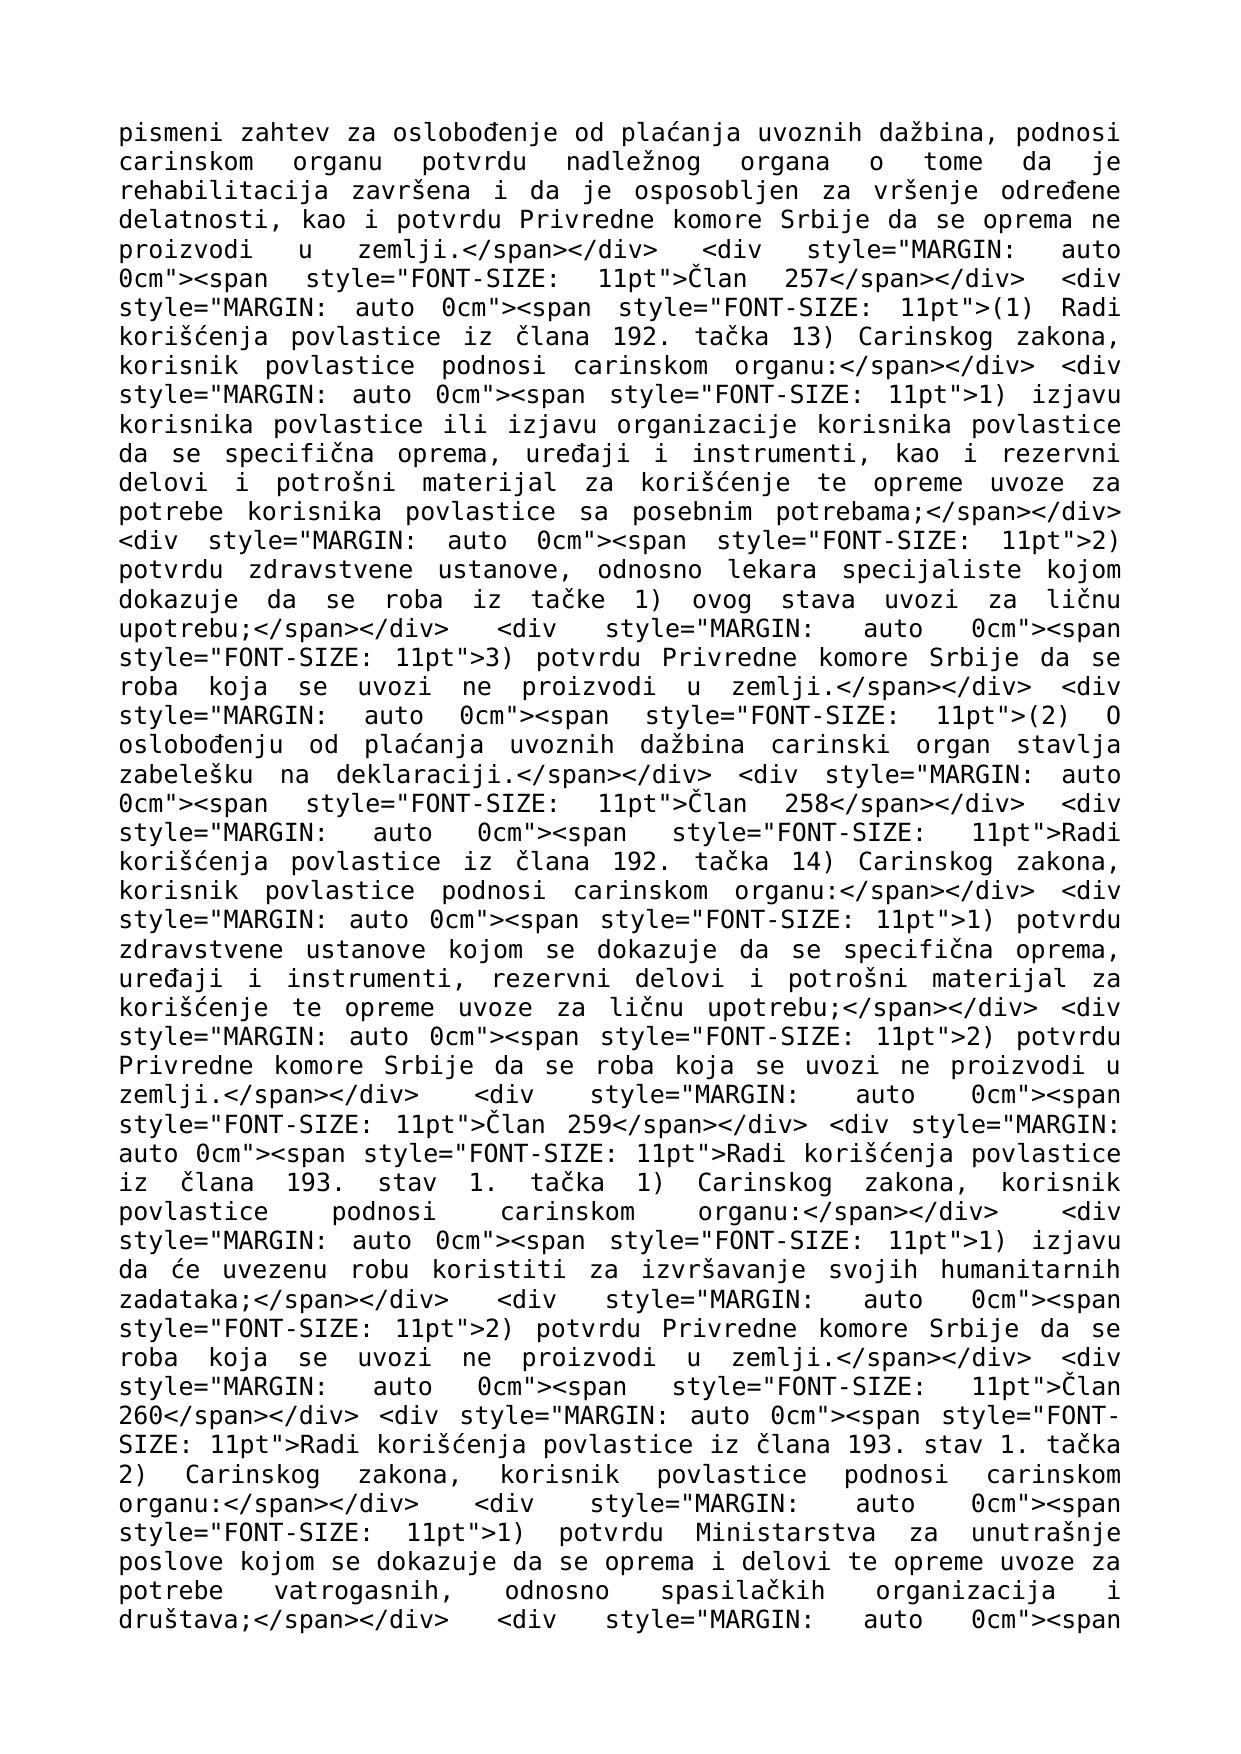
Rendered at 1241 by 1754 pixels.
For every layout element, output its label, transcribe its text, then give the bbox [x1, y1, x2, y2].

text pismeni zahtev za oslobođenje od plaćanja uvoznih dažbina, podnosi carinskom organu potvrdu nadležnog organa o tome da je rehabilitacija završena i da je osposobljen za vršenje određene delatnosti, kao i potvrdu Privredne komore Srbije da se oprema ne proizvodi u zemlji.</span></div> <div style="MARGIN: auto 0cm"><span style="FONT-SIZE: 11pt">Član 257</span></div> <div style="MARGIN: auto 0cm"><span style="FONT-SIZE: 11pt">(1) Radi korišćenja povlastice iz člana 192. tačka 13) Carinskog zakona, korisnik povlastice podnosi carinskom organu:</span></div> <div style="MARGIN: auto 0cm"><span style="FONT-SIZE: 11pt">1) izjavu korisnika povlastice ili izjavu organizacije korisnika povlastice da se specifična oprema, uređaji i instrumenti, kao i rezervni delovi i potrošni materijal za korišćenje te opreme uvoze za potrebe korisnika povlastice sa posebnim potrebama;</span></div> <div style="MARGIN: auto 0cm"><span style="FONT-SIZE: 11pt">2) potvrdu zdravstvene ustanove, odnosno lekara specijaliste kojom dokazuje da se roba iz tačke 1) ovog stava uvozi za ličnu upotrebu;</span></div> <div style="MARGIN: auto 0cm"><span style="FONT-SIZE: 11pt">3) potvrdu Privredne komore Srbije da se roba koja se uvozi ne proizvodi u zemlji.</span></div> <div style="MARGIN: auto 0cm"><span style="FONT-SIZE: 11pt">(2) O oslobođenju od plaćanja uvoznih dažbina carinski organ stavlja zabelešku na deklaraciji.</span></div> <div style="MARGIN: auto 0cm"><span style="FONT-SIZE: 11pt">Član 258</span></div> <div style="MARGIN: auto 0cm"><span style="FONT-SIZE: 11pt">Radi korišćenja povlastice iz člana 192. tačka 14) Carinskog zakona, korisnik povlastice podnosi carinskom organu:</span></div> <div style="MARGIN: auto 0cm"><span style="FONT-SIZE: 11pt">1) potvrdu zdravstvene ustanove kojom se dokazuje da se specifična oprema, uređaji i instrumenti, rezervni delovi i potrošni materijal za korišćenje te opreme uvoze za ličnu upotrebu;</span></div> <div style="MARGIN: auto 0cm"><span style="FONT-SIZE: 11pt">2) potvrdu Privredne komore Srbije da se roba koja se uvozi ne proizvodi u zemlji.</span></div> <div style="MARGIN: auto 0cm"><span style="FONT-SIZE: 11pt">Član 259</span></div> <div style="MARGIN: auto 0cm"><span style="FONT-SIZE: 11pt">Radi korišćenja povlastice iz člana 193. stav 1. tačka 1) Carinskog zakona, korisnik povlastice podnosi carinskom organu:</span></div> <div style="MARGIN: auto 0cm"><span style="FONT-SIZE: 11pt">1) izjavu da će uvezenu robu koristiti za izvršavanje svojih humanitarnih zadataka;</span></div> <div style="MARGIN: auto 0cm"><span style="FONT-SIZE: 11pt">2) potvrdu Privredne komore Srbije da se roba koja se uvozi ne proizvodi u zemlji.</span></div> <div style="MARGIN: auto 0cm"><span style="FONT-SIZE: 11pt">Član 260</span></div> <div style="MARGIN: auto 0cm"><span style="FONT-SIZE: 11pt">Radi korišćenja povlastice iz člana 193. stav 1. tačka 2) Carinskog zakona, korisnik povlastice podnosi carinskom organu:</span></div> <div style="MARGIN: auto 0cm"><span style="FONT-SIZE: 11pt">1) potvrdu Ministarstva za unutrašnje poslove kojom se dokazuje da se oprema i delovi te opreme uvoze za potrebe vatrogasnih, odnosno spasilačkih organizacija i društava;</span></div> <div style="MARGIN: auto 0cm"><span [118, 118, 1122, 1635]
